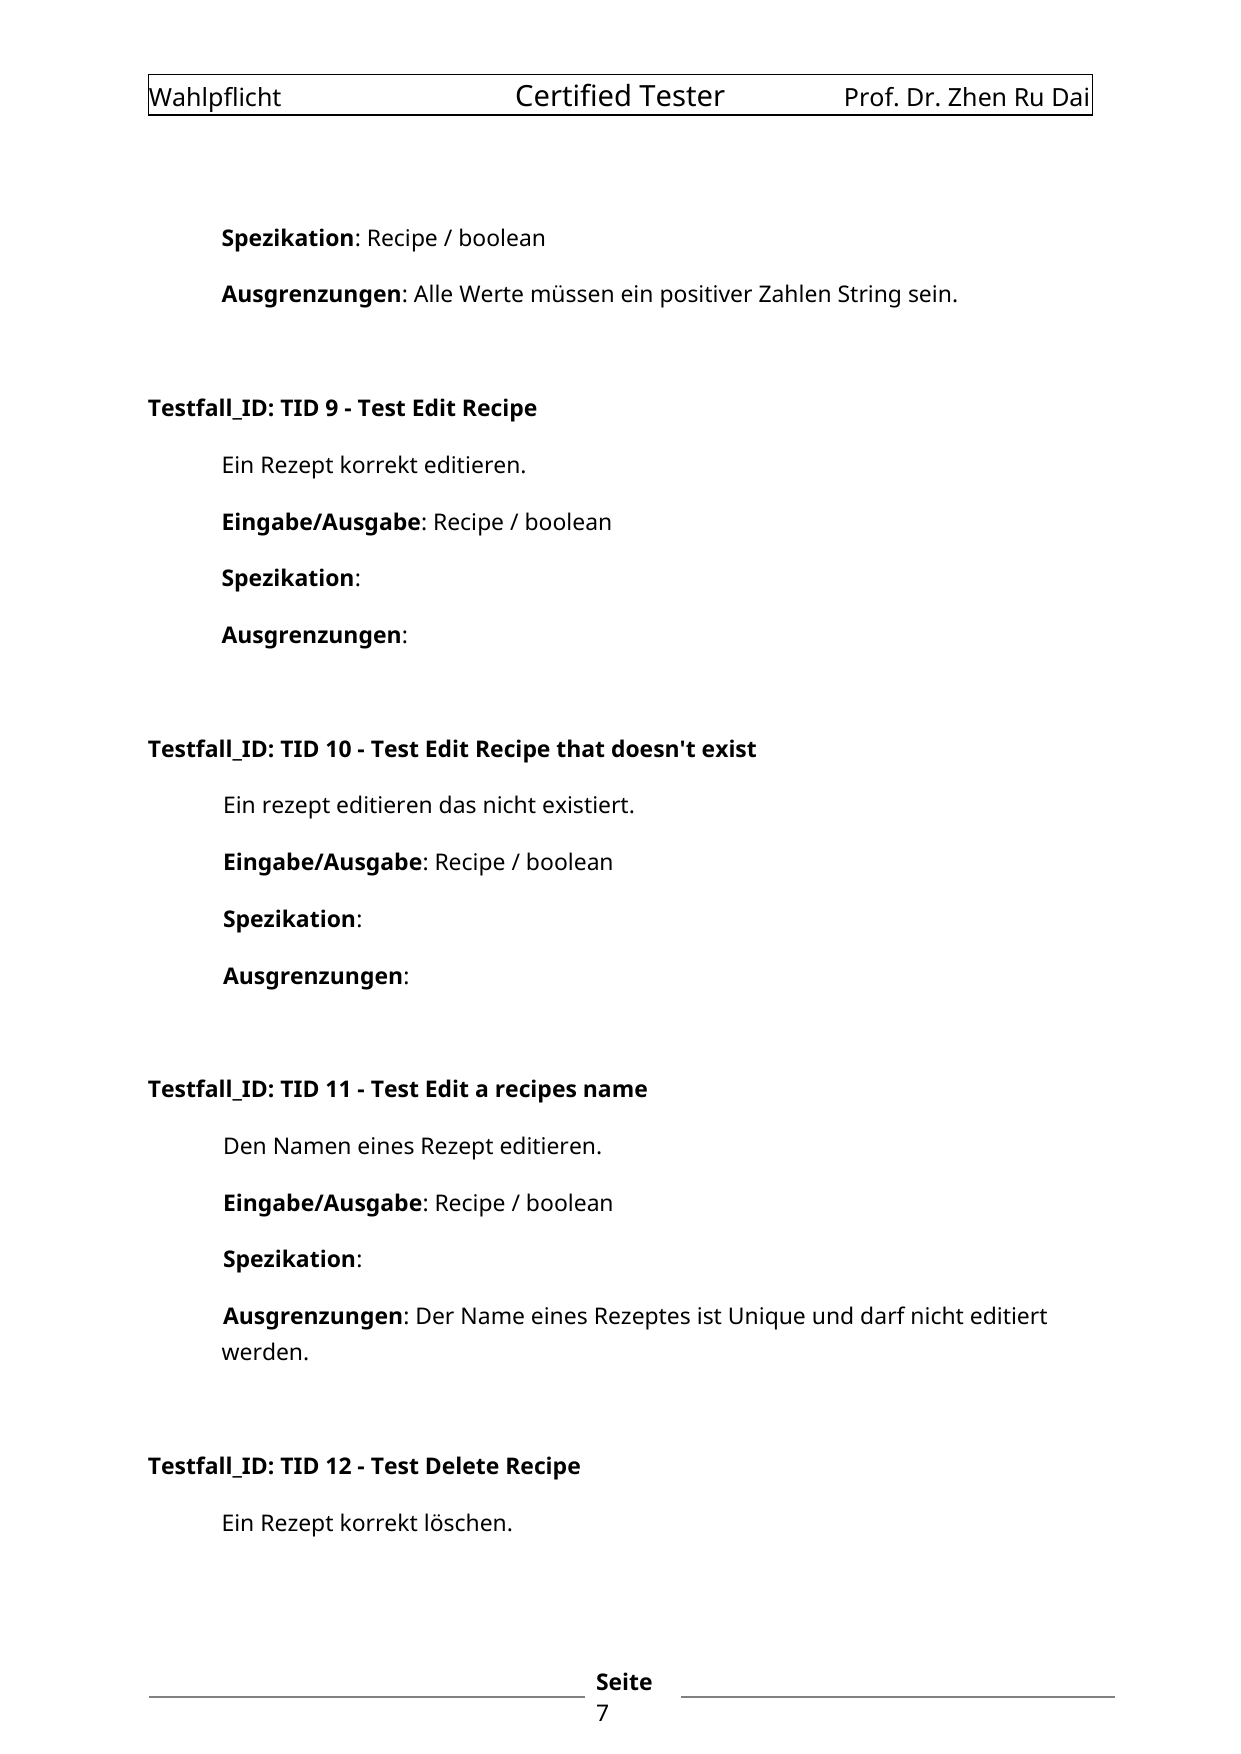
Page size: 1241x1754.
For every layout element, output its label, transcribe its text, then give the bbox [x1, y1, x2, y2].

text Den Namen eines Rezept editieren. [148, 1130, 1093, 1161]
text Testfall_ID: TID 11 - Test Edit a recipes name [148, 1073, 1093, 1104]
text Spezikation: [148, 1243, 1093, 1275]
text Eingabe/Ausgabe: Recipe / boolean [148, 846, 1093, 877]
text Ausgrenzungen: Alle Werte müssen ein positiver Zahlen String sein. [148, 278, 1093, 309]
text Eingabe/Ausgabe: Recipe / boolean [148, 505, 1093, 537]
text Testfall_ID: TID 10 - Test Edit Recipe that doesn't exist [148, 732, 1093, 764]
text Eingabe/Ausgabe: Recipe / boolean [148, 1187, 1093, 1218]
text Ein rezept editieren das nicht existiert. [148, 789, 1093, 821]
text Testfall_ID: TID 12 - Test Delete Recipe [148, 1450, 1093, 1481]
text Spezikation: [148, 903, 1093, 934]
text Ausgrenzungen: [148, 959, 1093, 991]
text Testfall_ID: TID 9 - Test Edit Recipe [148, 392, 1093, 423]
text Ein Rezept korrekt editieren. [148, 449, 1093, 480]
text Ausgrenzungen: [148, 619, 1093, 650]
text Spezikation: Recipe / boolean [148, 222, 1093, 253]
text Ein Rezept korrekt löschen. [148, 1506, 1093, 1538]
text Ausgrenzungen: Der Name eines Rezeptes ist Unique und darf nicht editiert werden. [148, 1300, 1093, 1367]
text Spezikation: [148, 562, 1093, 593]
